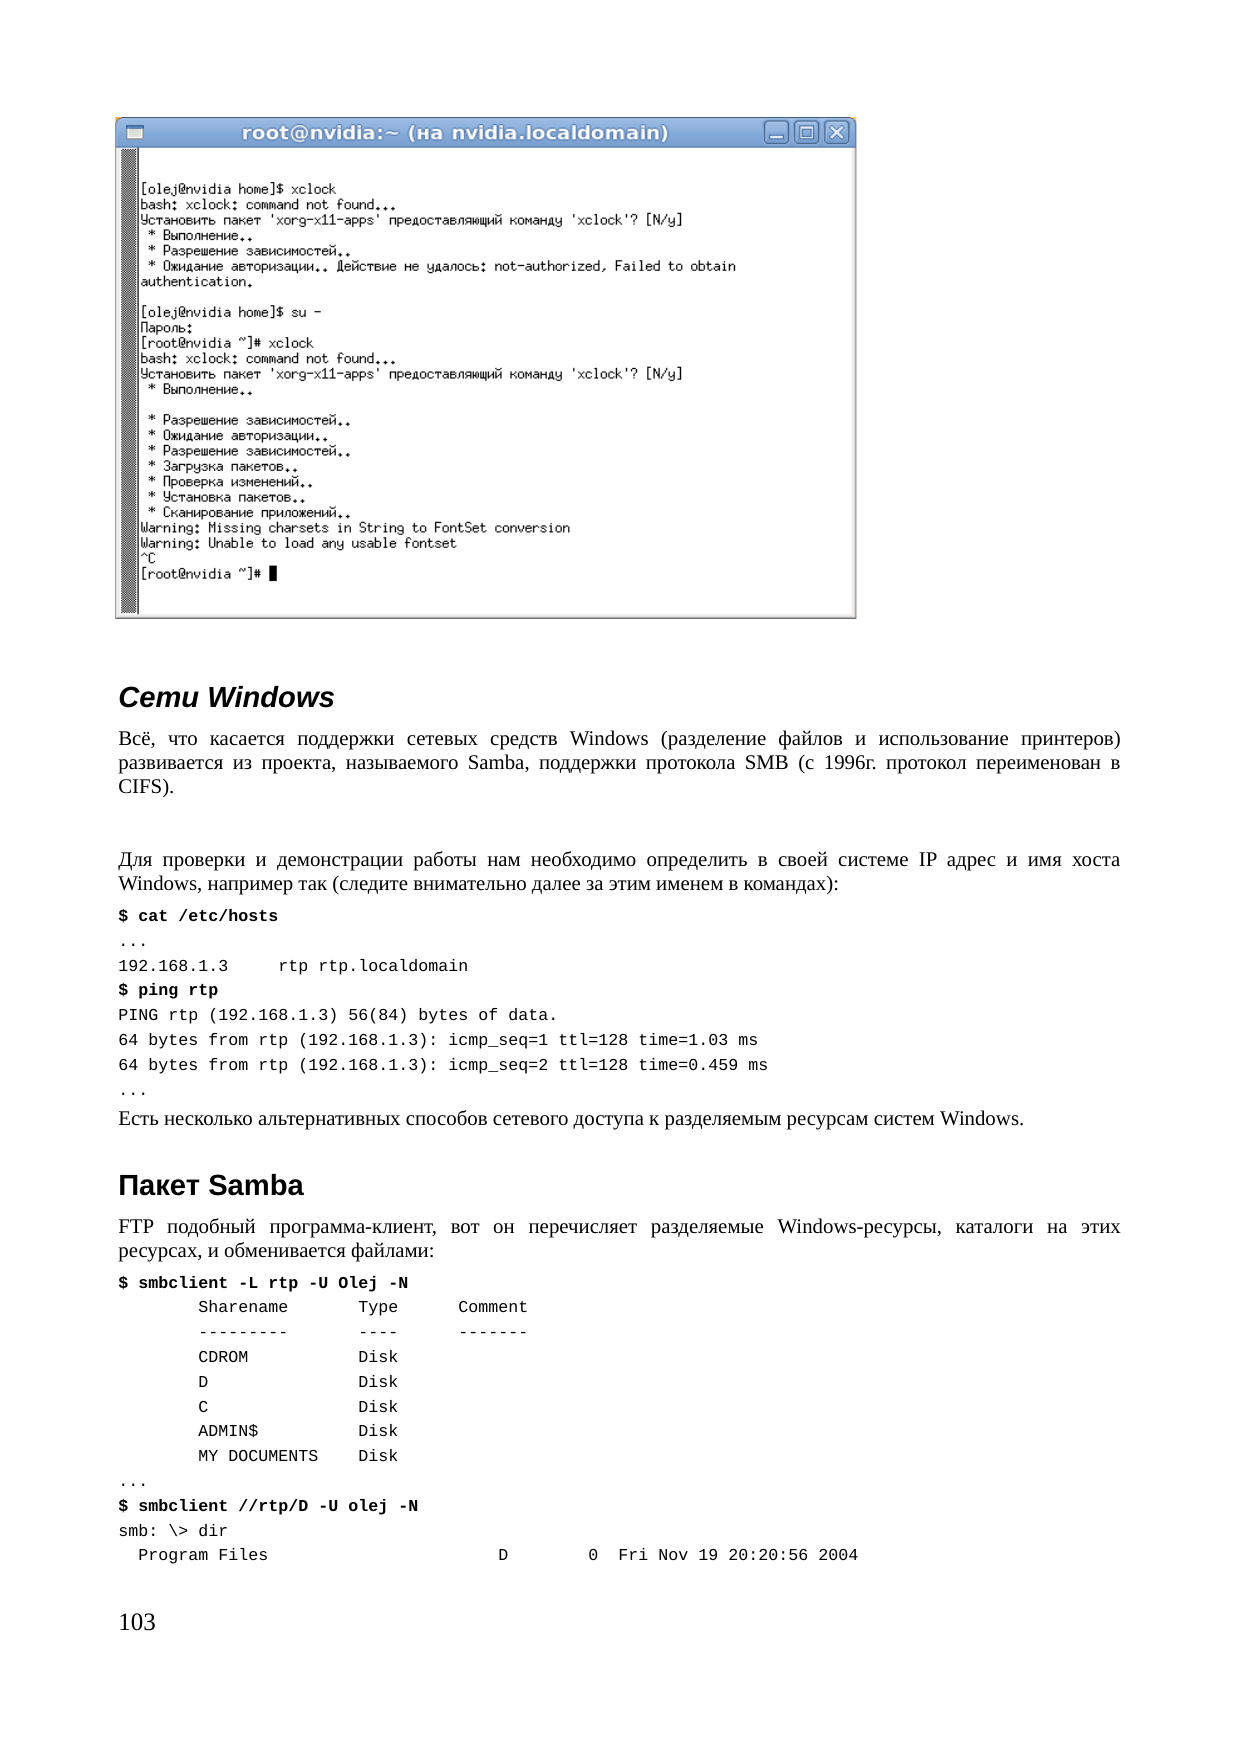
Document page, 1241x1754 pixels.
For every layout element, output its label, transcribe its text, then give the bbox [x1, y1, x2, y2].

subtitle Пакет Samba [118, 1167, 1122, 1201]
text ADMIN$ Disk [118, 1423, 1122, 1442]
text 192.168.1.3 rtp rtp.localdomain [118, 957, 1122, 976]
text Есть несколько альтернативных способов сетевого доступа к разделяемым ресурсам систем Windows. [118, 1106, 1122, 1130]
text MY DOCUMENTS Disk [118, 1448, 1122, 1467]
text Для проверки и демонстрации работы нам необходимо определить в своей системе IP адрес и имя хоста Windows, например так (следите внимательно далее за этим именем в командах): [118, 847, 1122, 895]
text ... [118, 1472, 1122, 1491]
text CDROM Disk [118, 1348, 1122, 1367]
text 64 bytes from rtp (192.168.1.3): icmp_seq=1 ttl=128 time=1.03 ms [118, 1032, 1122, 1050]
text Program Files D 0 Fri Nov 19 20:20:56 2004 [118, 1547, 1122, 1566]
text C Disk [118, 1398, 1122, 1417]
text --------- ---- ------- [118, 1324, 1122, 1343]
text Sharename Type Comment [118, 1299, 1122, 1318]
text ... [118, 1081, 1122, 1100]
text smb: \> dir [118, 1522, 1122, 1541]
text 64 bytes from rtp (192.168.1.3): icmp_seq=2 ttl=128 time=0.459 ms [118, 1056, 1122, 1075]
text ... [118, 932, 1122, 951]
text Всё, что касается поддержки сетевых средств Windows (разделение файлов и использование принтеров) развивается из проекта, называемого Samba, поддержки протокола SMB (с 1996г. протокол переименован в CIFS). [118, 726, 1122, 798]
text FTP подобный программа-клиент, вот он перечисляет разделяемые Windows-ресурсы, каталоги на этих ресурсах, и обменивается файлами: [118, 1213, 1122, 1262]
text $ smbclient //rtp/D -U olej -N [118, 1497, 1122, 1516]
picture [115, 117, 857, 619]
text $ smbclient -L rtp -U Olej -N [118, 1274, 1122, 1293]
text PING rtp (192.168.1.3) 56(84) bytes of data. [118, 1007, 1122, 1026]
subtitle Сети Windows [118, 680, 1122, 713]
text D Disk [118, 1373, 1122, 1392]
text $ cat /etc/hosts [118, 908, 1122, 926]
text $ ping rtp [118, 982, 1122, 1001]
